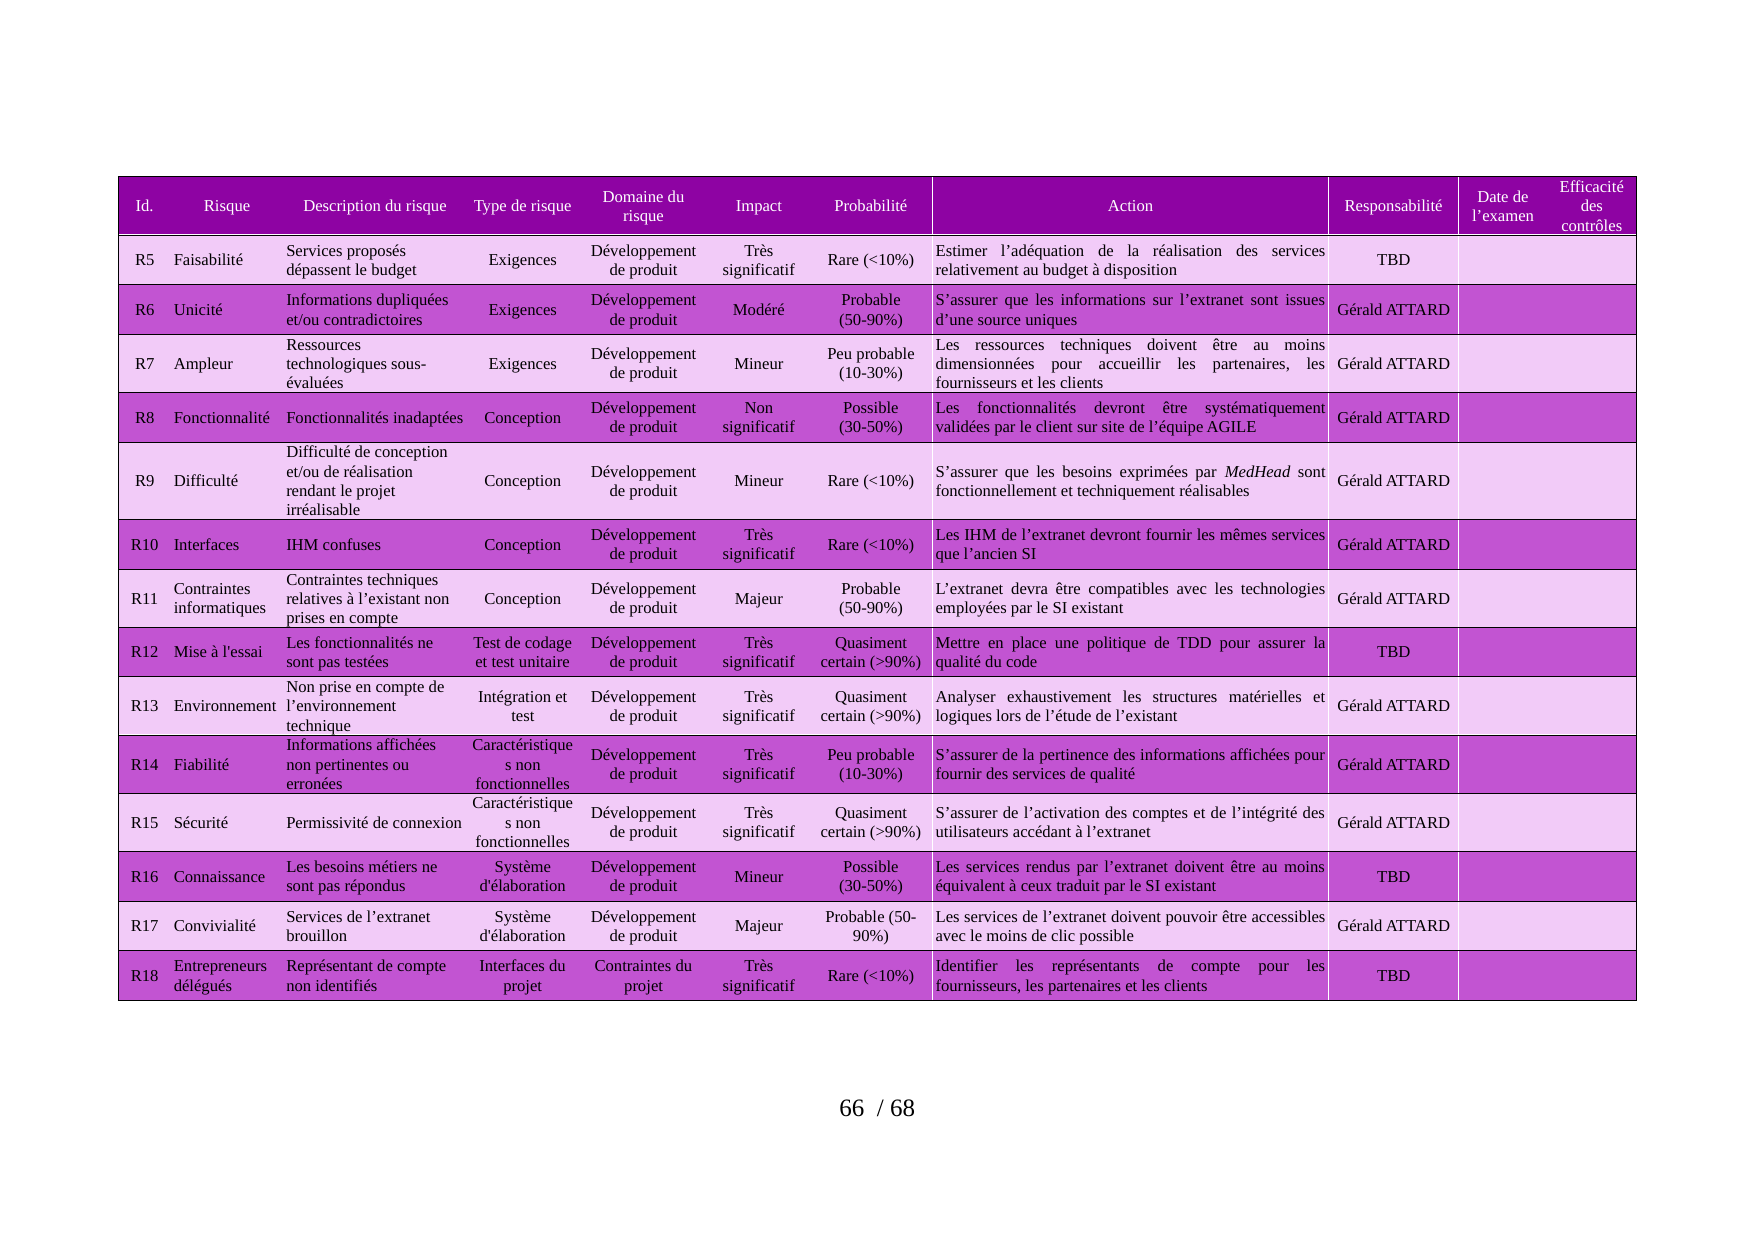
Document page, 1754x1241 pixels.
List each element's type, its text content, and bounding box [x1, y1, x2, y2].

table_cell L’extranet devra être compatibles avec les technologies employées par le SI existant [933, 570, 1328, 627]
table_header Description du risque [283, 177, 467, 234]
table_cell [1547, 677, 1636, 734]
table_cell Fonctionnalité [171, 393, 283, 442]
table_cell Contraintes informatiques [171, 570, 283, 627]
table_cell [1459, 628, 1547, 676]
table_cell TBD [1329, 951, 1458, 1000]
table_header Impact [708, 177, 809, 234]
table_cell [1547, 902, 1636, 950]
table_cell Gérald ATTARD [1329, 335, 1458, 392]
table_cell Peu probable (10-30%) [809, 736, 932, 793]
table_cell Gérald ATTARD [1329, 285, 1458, 334]
table_cell R10 [119, 520, 171, 569]
table_cell Possible (30-50%) [809, 852, 932, 901]
table_cell Caractéristiques non fonctionnelles [467, 794, 578, 851]
table_cell Rare (<10%) [809, 520, 932, 569]
table_cell Connaissance [171, 852, 283, 901]
table_cell Entrepreneurs délégués [171, 951, 283, 1000]
table_cell Conception [467, 520, 578, 569]
table_cell Gérald ATTARD [1329, 393, 1458, 442]
table_cell Développement de produit [578, 285, 708, 334]
table_cell Difficulté [171, 443, 283, 519]
table_cell Analyser exhaustivement les structures matérielles et logiques lors de l’étude de l’existant [933, 677, 1328, 734]
table_cell Convivialité [171, 902, 283, 950]
table_cell [1547, 443, 1636, 519]
table_cell R11 [119, 570, 171, 627]
table_cell [1459, 902, 1547, 950]
table_cell [1459, 570, 1547, 627]
table_cell Développement de produit [578, 628, 708, 676]
table_cell [1459, 794, 1547, 851]
table_cell Peu probable (10-30%) [809, 335, 932, 392]
table_cell Les fonctionnalités devront être systématiquement validées par le client sur site de l’équipe AGILE [933, 393, 1328, 442]
table_cell Interfaces du projet [467, 951, 578, 1000]
table_cell Possible (30-50%) [809, 393, 932, 442]
table_cell Les fonctionnalités ne sont pas testées [283, 628, 467, 676]
table_cell Gérald ATTARD [1329, 902, 1458, 950]
table_cell Les ressources techniques doivent être au moins dimensionnées pour accueillir les partenaires, les fournisseurs et les clients [933, 335, 1328, 392]
table_cell Système d'élaboration [467, 902, 578, 950]
table_cell [1547, 852, 1636, 901]
table_cell Très significatif [708, 951, 809, 1000]
table_cell Test de codage et test unitaire [467, 628, 578, 676]
table_cell Quasiment certain (>90%) [809, 628, 932, 676]
table_cell Exigences [467, 335, 578, 392]
table_cell Quasiment certain (>90%) [809, 677, 932, 734]
table_cell [1459, 736, 1547, 793]
table_cell Très significatif [708, 736, 809, 793]
table_header Responsabilité [1329, 177, 1458, 234]
table_cell Rare (<10%) [809, 236, 932, 284]
table_cell Conception [467, 443, 578, 519]
table_cell Les services de l’extranet doivent pouvoir être accessibles avec le moins de clic possible [933, 902, 1328, 950]
table_cell R8 [119, 393, 171, 442]
table_cell Identifier les représentants de compte pour les fournisseurs, les partenaires et les clients [933, 951, 1328, 1000]
table_cell Caractéristiques non fonctionnelles [467, 736, 578, 793]
table_header Risque [171, 177, 283, 234]
table_cell Mineur [708, 335, 809, 392]
table_cell R17 [119, 902, 171, 950]
table_cell Fiabilité [171, 736, 283, 793]
table_cell Représentant de compte non identifiés [283, 951, 467, 1000]
table_cell Développement de produit [578, 236, 708, 284]
table_cell R15 [119, 794, 171, 851]
table_cell Gérald ATTARD [1329, 794, 1458, 851]
table_header Type de risque [467, 177, 578, 234]
table_cell [1547, 736, 1636, 793]
table_cell Informations affichées non pertinentes ou erronées [283, 736, 467, 793]
table_cell Probable (50-90%) [809, 570, 932, 627]
table_cell S’assurer que les informations sur l’extranet sont issues d’une source uniques [933, 285, 1328, 334]
table_cell [1459, 393, 1547, 442]
table_cell Développement de produit [578, 794, 708, 851]
table_cell Non prise en compte de l’environnement technique [283, 677, 467, 734]
table_cell Fonctionnalités inadaptées [283, 393, 467, 442]
table_cell Faisabilité [171, 236, 283, 284]
table_cell R14 [119, 736, 171, 793]
table_cell Majeur [708, 570, 809, 627]
table_cell Gérald ATTARD [1329, 736, 1458, 793]
table_cell Rare (<10%) [809, 443, 932, 519]
table_cell Très significatif [708, 520, 809, 569]
table_cell Conception [467, 393, 578, 442]
table_cell Contraintes techniques relatives à l’existant non prises en compte [283, 570, 467, 627]
table_cell [1459, 677, 1547, 734]
table_cell Majeur [708, 902, 809, 950]
table_header Date de l’examen [1459, 177, 1547, 234]
table_cell [1547, 285, 1636, 334]
table_cell Probable (50-90%) [809, 285, 932, 334]
table_cell Les IHM de l’extranet devront fournir les mêmes services que l’ancien SI [933, 520, 1328, 569]
table_cell [1547, 628, 1636, 676]
table_cell Conception [467, 570, 578, 627]
table_cell Services de l’extranet brouillon [283, 902, 467, 950]
table_cell Mise à l'essai [171, 628, 283, 676]
table_cell Gérald ATTARD [1329, 443, 1458, 519]
table_cell Informations dupliquées et/ou contradictoires [283, 285, 467, 334]
table_cell Développement de produit [578, 902, 708, 950]
table_cell [1459, 852, 1547, 901]
table_cell Interfaces [171, 520, 283, 569]
table_cell Mettre en place une politique de TDD pour assurer la qualité du code [933, 628, 1328, 676]
table_cell Rare (<10%) [809, 951, 932, 1000]
table_cell Les services rendus par l’extranet doivent être au moins équivalent à ceux traduit par le SI existant [933, 852, 1328, 901]
table_cell R9 [119, 443, 171, 519]
table_cell Les besoins métiers ne sont pas répondus [283, 852, 467, 901]
table_cell R12 [119, 628, 171, 676]
table_cell Ressources technologiques sous-évaluées [283, 335, 467, 392]
table_cell Mineur [708, 852, 809, 901]
table_header Probabilité [809, 177, 932, 234]
table_cell R13 [119, 677, 171, 734]
table_cell Non significatif [708, 393, 809, 442]
table_cell Ampleur [171, 335, 283, 392]
table_cell [1459, 285, 1547, 334]
table_cell Unicité [171, 285, 283, 334]
table_cell Très significatif [708, 677, 809, 734]
table_cell Développement de produit [578, 677, 708, 734]
table_cell TBD [1329, 628, 1458, 676]
table_cell Développement de produit [578, 443, 708, 519]
table_cell Contraintes du projet [578, 951, 708, 1000]
table_cell Probable (50-90%) [809, 902, 932, 950]
table_cell [1547, 570, 1636, 627]
table_cell [1547, 236, 1636, 284]
table_cell Mineur [708, 443, 809, 519]
table_cell [1459, 951, 1547, 1000]
table_cell Quasiment certain (>90%) [809, 794, 932, 851]
table_cell Exigences [467, 285, 578, 334]
table_cell [1459, 236, 1547, 284]
table_cell TBD [1329, 236, 1458, 284]
table_cell TBD [1329, 852, 1458, 901]
table_header Efficacité des contrôles [1547, 177, 1636, 234]
table_cell Permissivité de connexion [283, 794, 467, 851]
table_cell Gérald ATTARD [1329, 570, 1458, 627]
table_cell S’assurer de l’activation des comptes et de l’intégrité des utilisateurs accédant à l’extranet [933, 794, 1328, 851]
table_cell [1459, 443, 1547, 519]
table_cell Services proposés dépassent le budget [283, 236, 467, 284]
table_cell R6 [119, 285, 171, 334]
table_cell Système d'élaboration [467, 852, 578, 901]
table_cell Développement de produit [578, 520, 708, 569]
table_cell Gérald ATTARD [1329, 520, 1458, 569]
table_cell [1547, 335, 1636, 392]
table_header Id. [119, 177, 171, 234]
table_cell R18 [119, 951, 171, 1000]
table_cell Estimer l’adéquation de la réalisation des services relativement au budget à disposition [933, 236, 1328, 284]
table_cell Sécurité [171, 794, 283, 851]
table_cell S’assurer de la pertinence des informations affichées pour fournir des services de qualité [933, 736, 1328, 793]
table_cell Développement de produit [578, 852, 708, 901]
table_cell Développement de produit [578, 393, 708, 442]
table_cell Intégration et test [467, 677, 578, 734]
table_cell [1547, 794, 1636, 851]
table_cell Développement de produit [578, 736, 708, 793]
table_cell [1547, 393, 1636, 442]
table_cell Développement de produit [578, 570, 708, 627]
table_cell Modéré [708, 285, 809, 334]
table_header Domaine du risque [578, 177, 708, 234]
table_cell [1547, 951, 1636, 1000]
table_cell Développement de produit [578, 335, 708, 392]
table_cell Difficulté de conception et/ou de réalisation rendant le projet irréalisable [283, 443, 467, 519]
table_header Action [933, 177, 1328, 234]
table_cell Très significatif [708, 236, 809, 284]
table_cell Environnement [171, 677, 283, 734]
table_cell R5 [119, 236, 171, 284]
table_cell Très significatif [708, 794, 809, 851]
table_cell [1547, 520, 1636, 569]
table_cell Gérald ATTARD [1329, 677, 1458, 734]
table_cell R16 [119, 852, 171, 901]
table_cell R7 [119, 335, 171, 392]
table_cell S’assurer que les besoins exprimées par MedHead sont fonctionnellement et techniquement réalisables [933, 443, 1328, 519]
table_cell [1459, 520, 1547, 569]
table_cell IHM confuses [283, 520, 467, 569]
table_cell [1459, 335, 1547, 392]
table_cell Très significatif [708, 628, 809, 676]
table_cell Exigences [467, 236, 578, 284]
